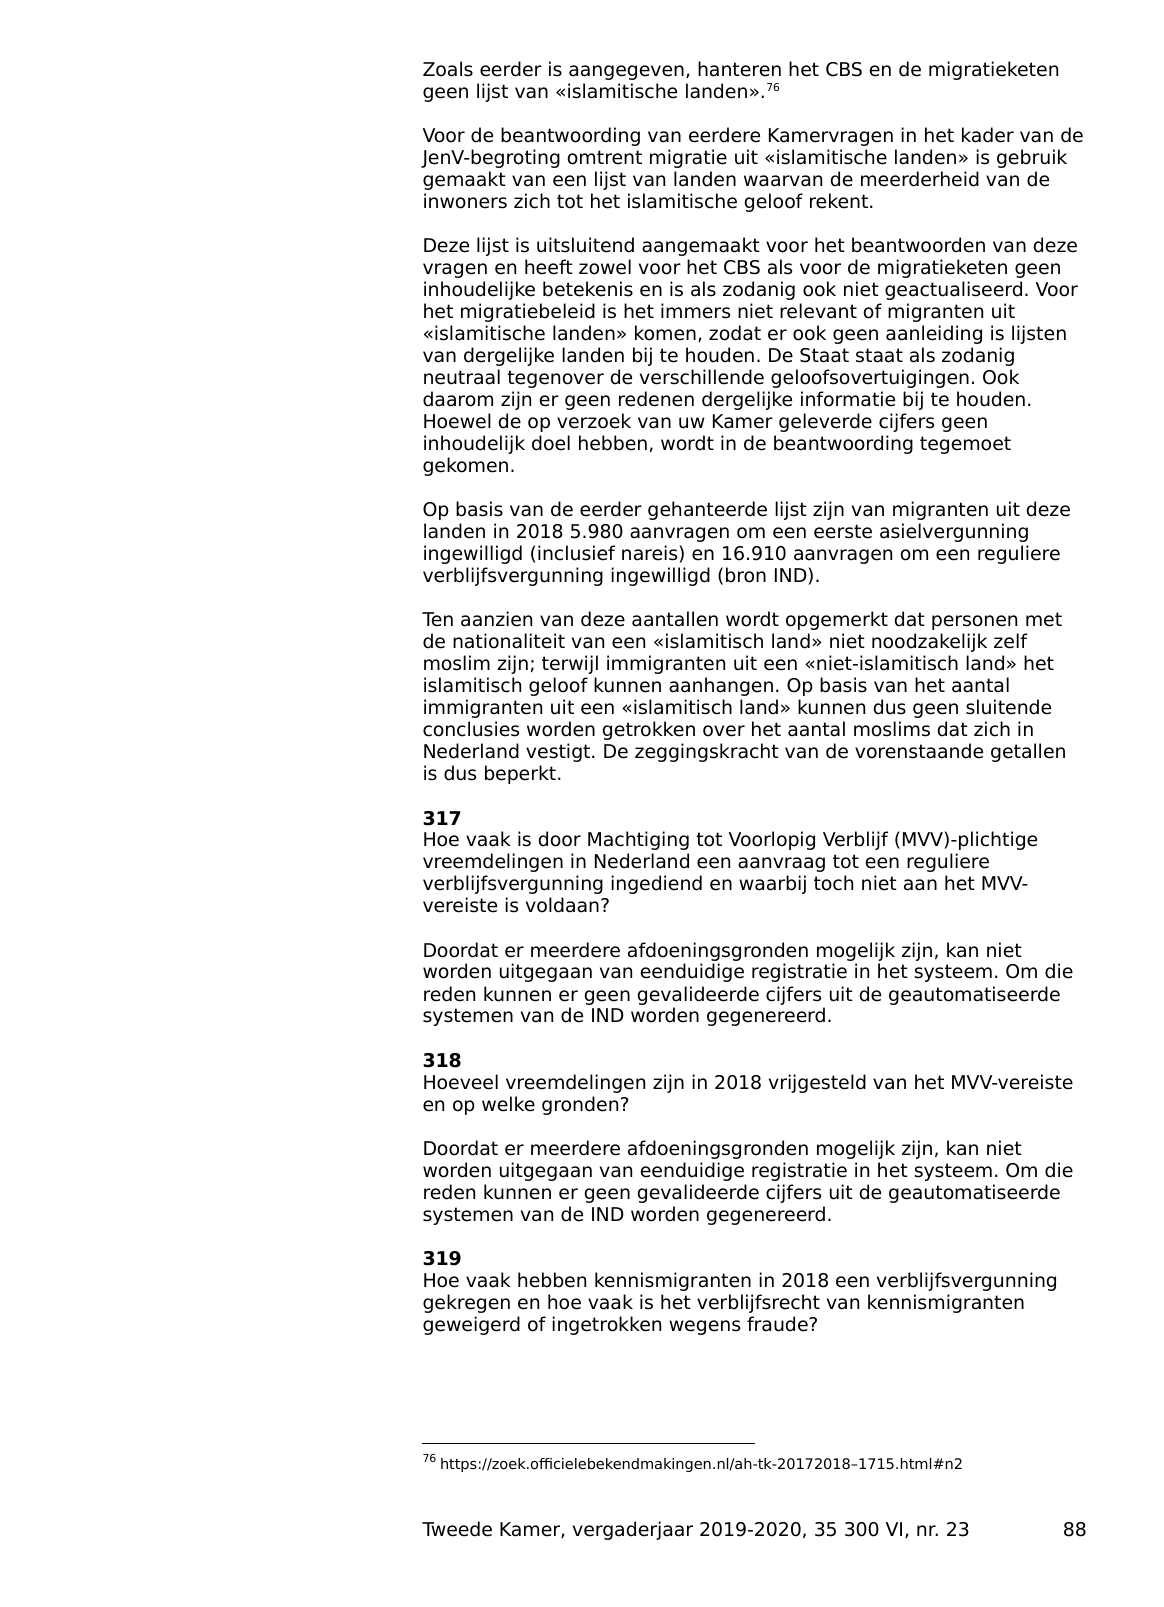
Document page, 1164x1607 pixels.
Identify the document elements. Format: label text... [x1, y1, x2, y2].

text 318 [422, 1049, 1087, 1072]
text Hoeveel vreemdelingen zijn in 2018 vrijgesteld van het MVV-vereiste en op welke gronden? [422, 1072, 1087, 1116]
text Deze lijst is uitsluitend aangemaakt voor het beantwoorden van deze vragen en heeft zowel voor het CBS als voor de migratieketen geen inhoudelijke betekenis en is als zodanig ook niet geactualiseerd. Voor het migratiebeleid is het immers niet relevant of migranten uit «islamitische landen» komen, zodat er ook geen aanleiding is lijsten van dergelijke landen bij te houden. De Staat staat als zodanig neutraal tegenover de verschillende geloofsovertuigingen. Ook daarom zijn er geen redenen dergelijke informatie bij te houden. Hoewel de op verzoek van uw Kamer geleverde cijfers geen inhoudelijk doel hebben, wordt in de beantwoording tegemoet gekomen. [422, 235, 1087, 477]
text Hoe vaak is door Machtiging tot Voorlopig Verblijf (MVV)-plichtige vreemdelingen in Nederland een aanvraag tot een reguliere verblijfsvergunning ingediend en waarbij toch niet aan het MVV-vereiste is voldaan? [422, 829, 1087, 917]
text Ten aanzien van deze aantallen wordt opgemerkt dat personen met de nationaliteit van een «islamitisch land» niet noodzakelijk zelf moslim zijn; terwijl immigranten uit een «niet-islamitisch land» het islamitisch geloof kunnen aanhangen. Op basis van het aantal immigranten uit een «islamitisch land» kunnen dus geen sluitende conclusies worden getrokken over het aantal moslims dat zich in Nederland vestigt. De zeggingskracht van de vorenstaande getallen is dus beperkt. [422, 609, 1087, 785]
text https://zoek.officielebekendmakingen.nl/ah-tk-20172018–1715.html#n2 [422, 1452, 1087, 1474]
text Doordat er meerdere afdoeningsgronden mogelijk zijn, kan niet worden uitgegaan van eenduidige registratie in het systeem. Om die reden kunnen er geen gevalideerde cijfers uit de geautomatiseerde systemen van de IND worden gegenereerd. [422, 1138, 1087, 1226]
text Voor de beantwoording van eerdere Kamervragen in het kader van de JenV-begroting omtrent migratie uit «islamitische landen» is gebruik gemaakt van een lijst van landen waarvan de meerderheid van de inwoners zich tot het islamitische geloof rekent. [422, 125, 1087, 213]
text Hoe vaak hebben kennismigranten in 2018 een verblijfsvergunning gekregen en hoe vaak is het verblijfsrecht van kennismigranten geweigerd of ingetrokken wegens fraude? [422, 1270, 1087, 1336]
text Doordat er meerdere afdoeningsgronden mogelijk zijn, kan niet worden uitgegaan van eenduidige registratie in het systeem. Om die reden kunnen er geen gevalideerde cijfers uit de geautomatiseerde systemen van de IND worden gegenereerd. [422, 939, 1087, 1027]
text 319 [422, 1248, 1087, 1270]
text 317 [422, 807, 1087, 829]
text Zoals eerder is aangegeven, hanteren het CBS en de migratieketen geen lijst van «islamitische landen». [422, 59, 1087, 103]
text Op basis van de eerder gehanteerde lijst zijn van migranten uit deze landen in 2018 5.980 aanvragen om een eerste asielvergunning ingewilligd (inclusief nareis) en 16.910 aanvragen om een reguliere verblijfsvergunning ingewilligd (bron IND). [422, 499, 1087, 587]
